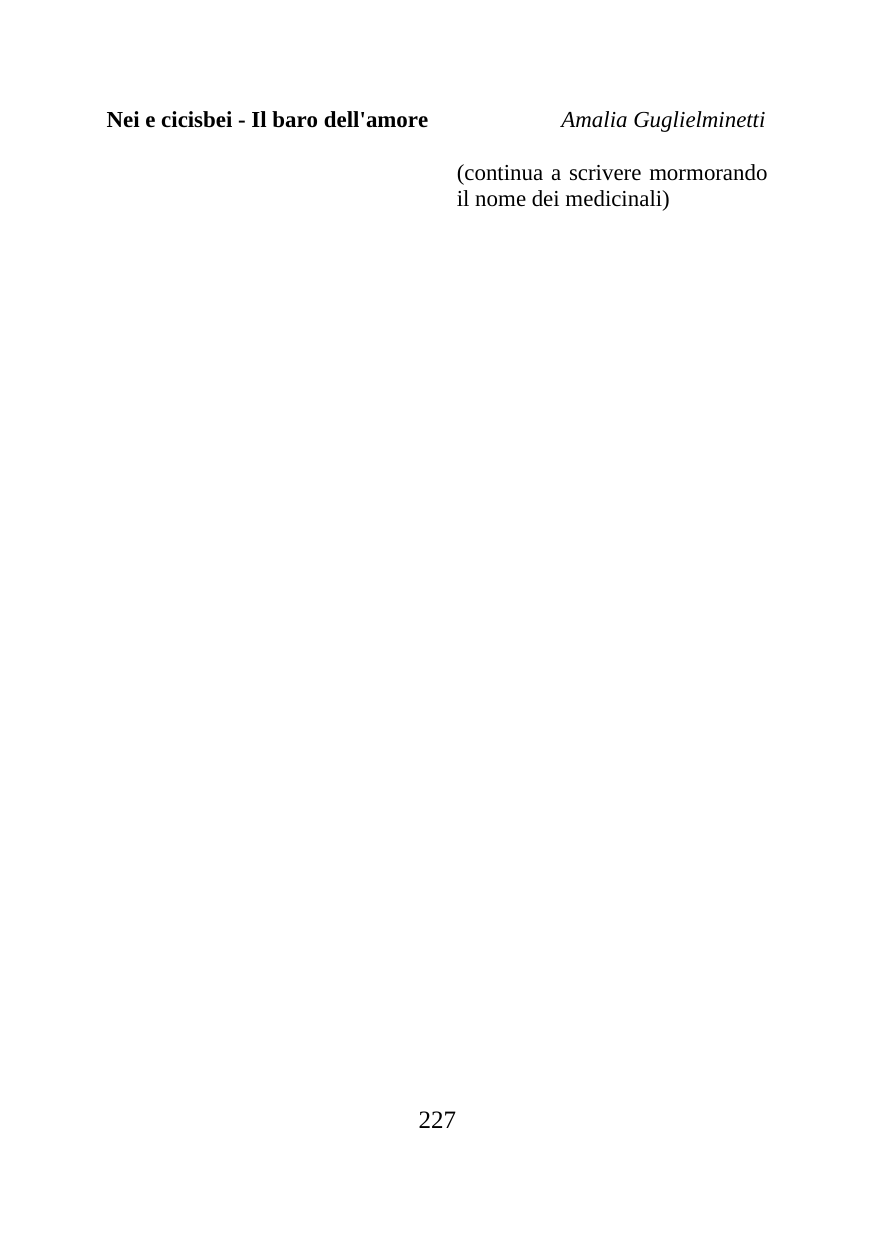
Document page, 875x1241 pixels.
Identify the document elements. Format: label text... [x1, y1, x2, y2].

text (continua a scrivere mormorando il nome dei medicinali) [457, 159, 768, 212]
